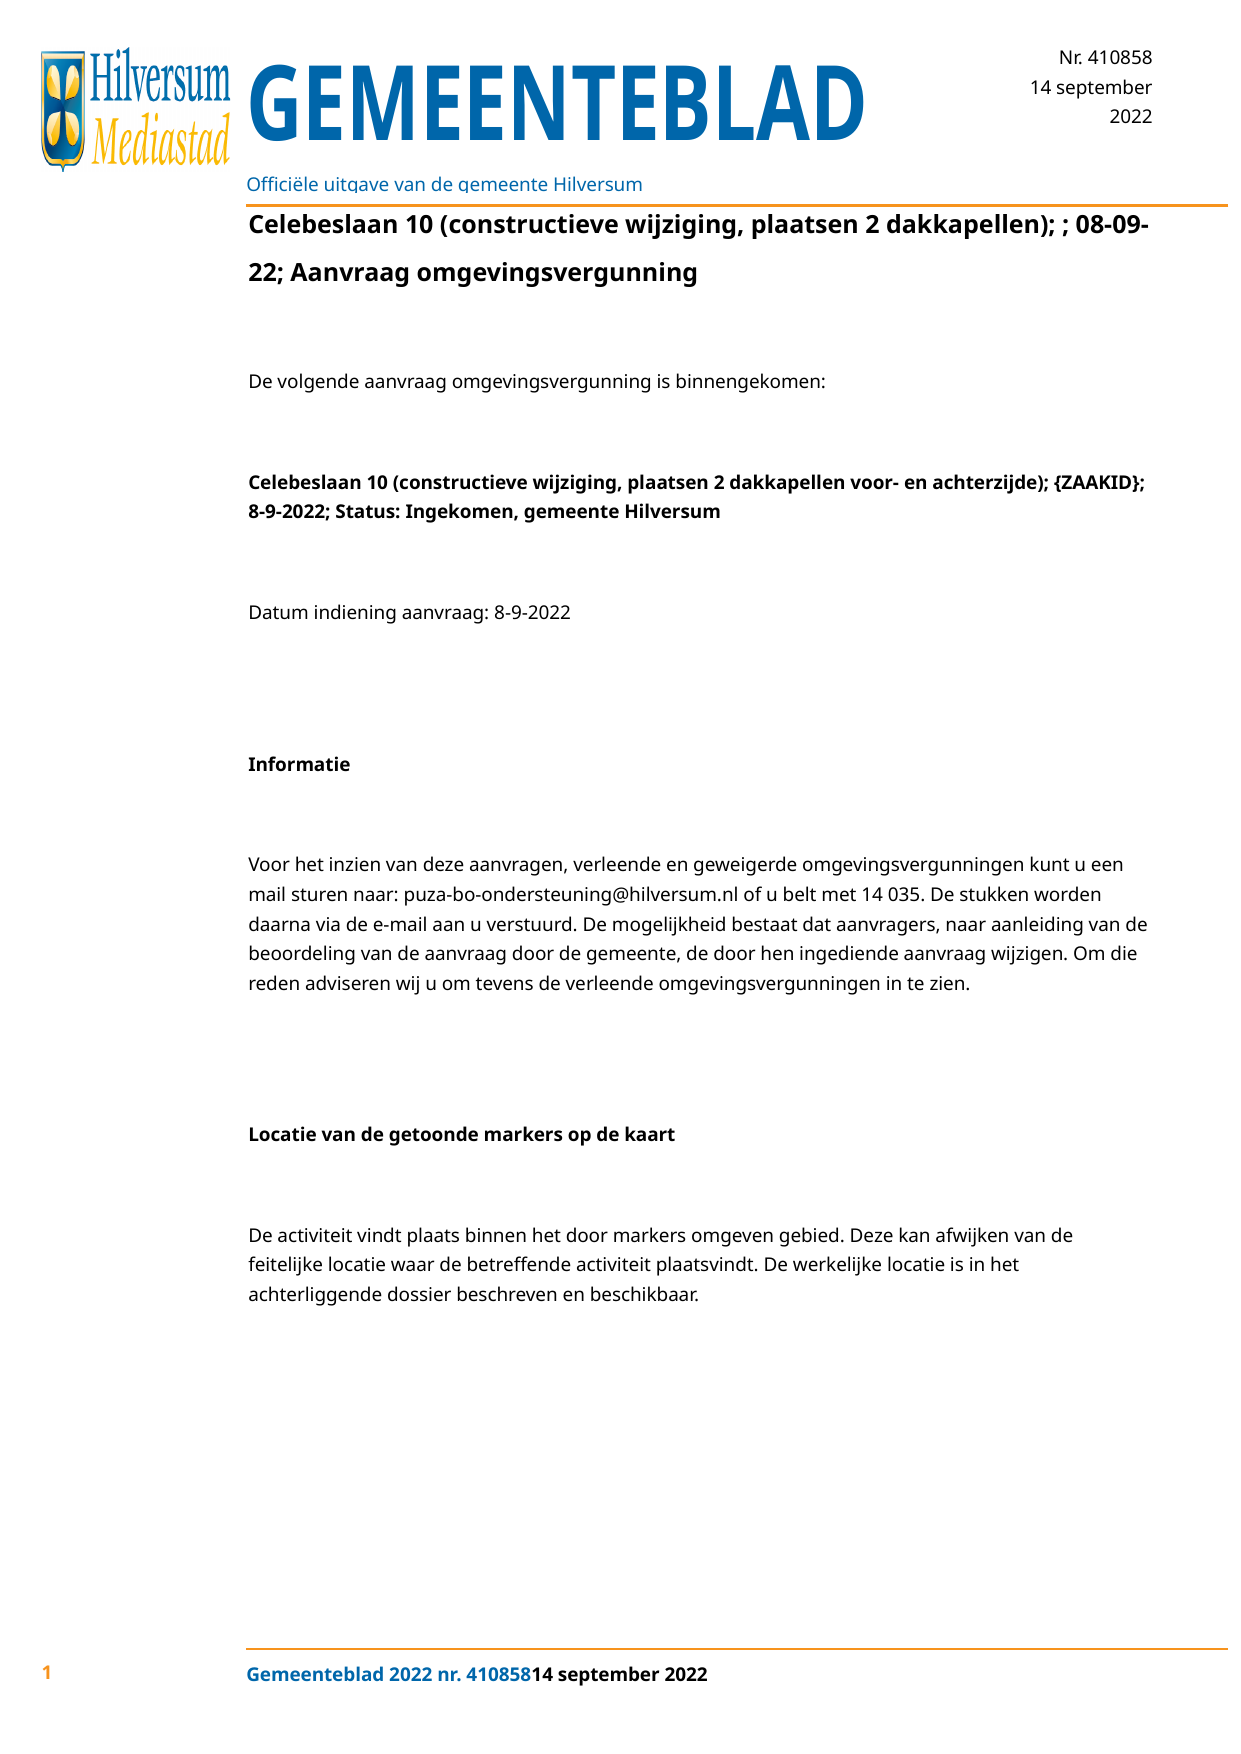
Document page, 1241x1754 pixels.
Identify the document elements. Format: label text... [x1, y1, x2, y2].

text Voor het inzien van deze aanvragen, verleende en geweigerde omgevingsvergunningen kunt u een mail sturen naar: puza-bo-ondersteuning@hilversum.nl of u belt met 14 035. De stukken worden daarna via de e-mail aan u verstuurd. De mogelijkheid bestaat dat aanvragers, naar aanleiding van de beoordeling van de aanvraag door de gemeente, de door hen ingediende aanvraag wijzigen. Om die reden adviseren wij u om tevens de verleende omgevingsvergunningen in te zien. [248, 852, 1152, 996]
picture [41, 47, 231, 172]
text De activiteit vindt plaats binnen het door markers omgeven gebied. Deze kan afwijken van de feitelijke locatie waar de betreffende activiteit plaatsvindt. De werkelijke locatie is in het achterliggende dossier beschreven en beschikbaar. [248, 1222, 1152, 1307]
text Informatie [248, 751, 1152, 777]
text Locatie van de getoonde markers op de kaart [248, 1121, 1152, 1147]
text Celebeslaan 10 (constructieve wijziging, plaatsen 2 dakkapellen); ; 08-09-22; Aanvraag omgevingsvergunning [248, 207, 1152, 288]
text De volgende aanvraag omgevingsvergunning is binnengekomen: [248, 368, 1152, 394]
text Celebeslaan 10 (constructieve wijziging, plaatsen 2 dakkapellen voor- en achterzijde); {ZAAKID}; 8-9-2022; Status: Ingekomen, gemeente Hilversum [248, 469, 1152, 524]
text Datum indiening aanvraag: 8-9-2022 [248, 599, 1152, 625]
